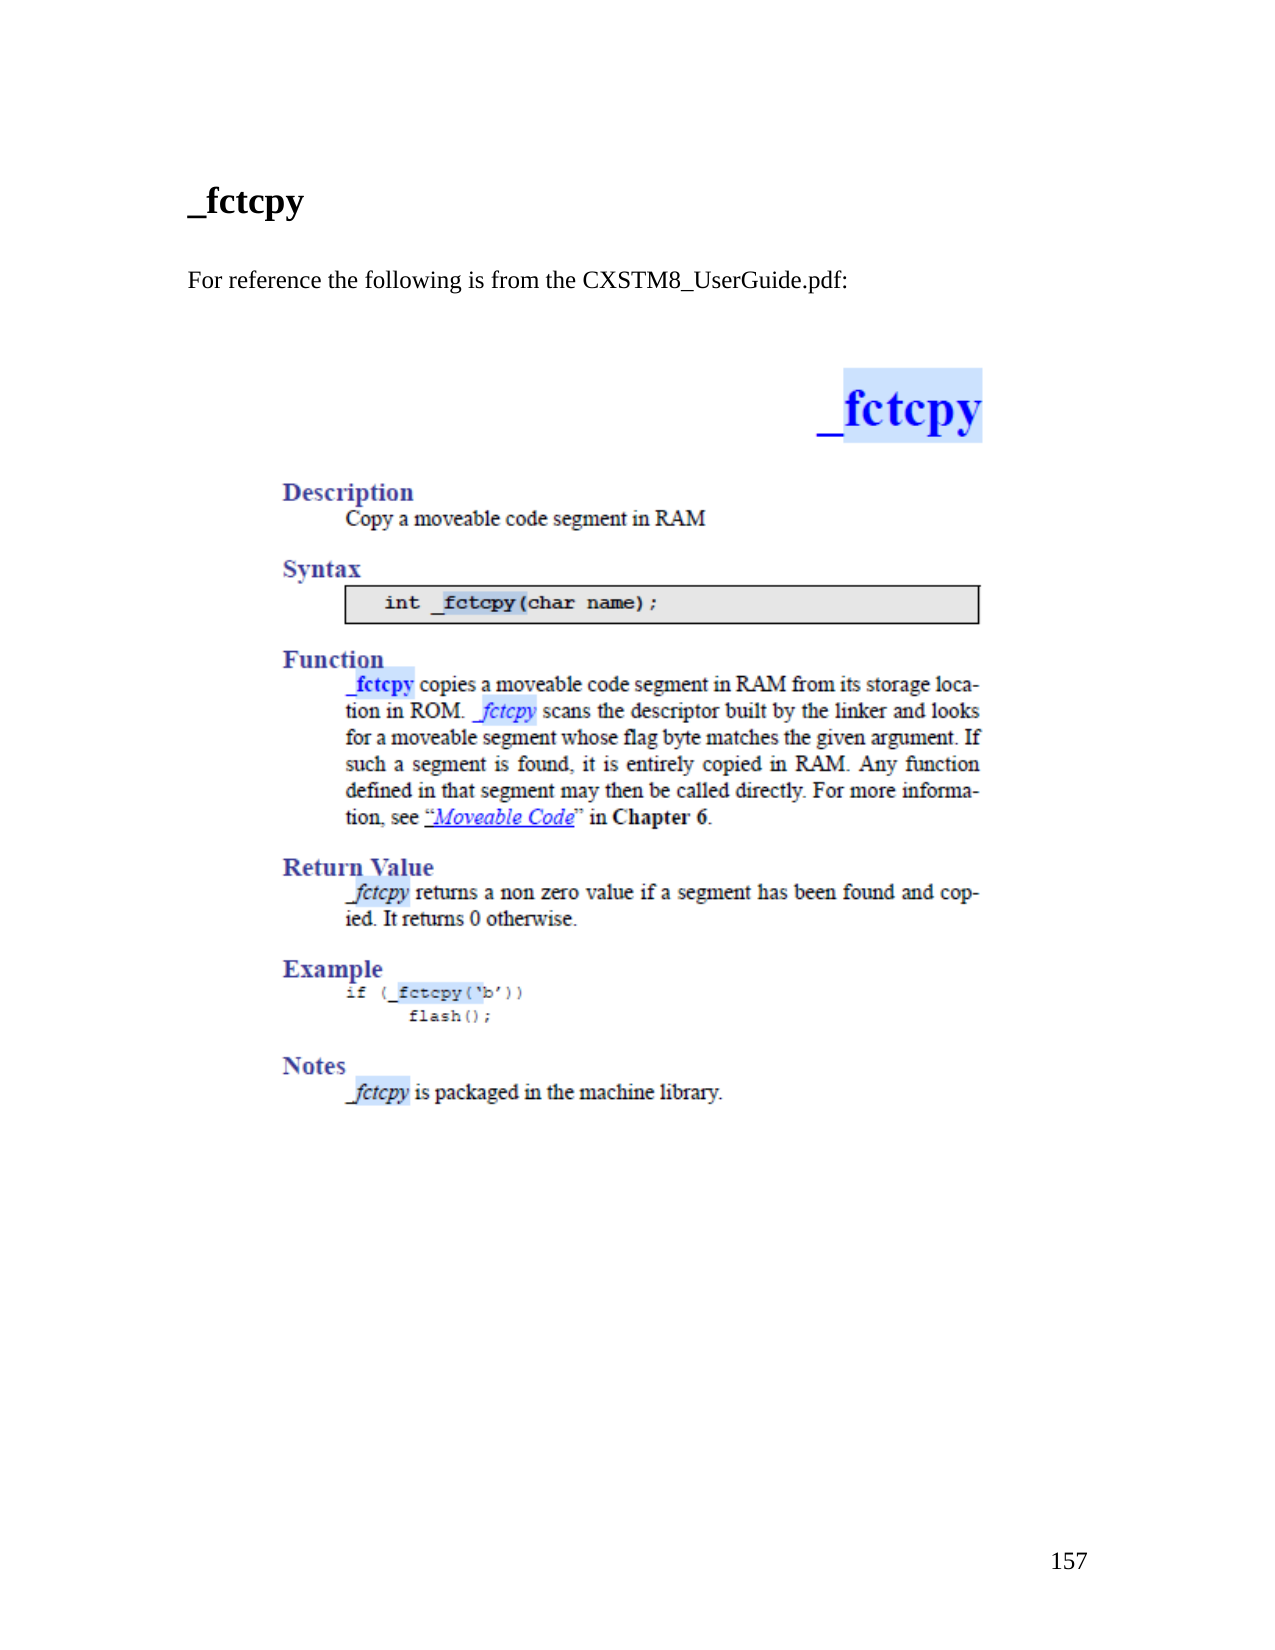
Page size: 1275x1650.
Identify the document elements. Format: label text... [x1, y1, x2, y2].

text _fctcpy [187, 179, 1087, 222]
text For reference the following is from the CXSTM8_UserGuide.pdf: [187, 265, 1087, 294]
picture [262, 351, 989, 1123]
